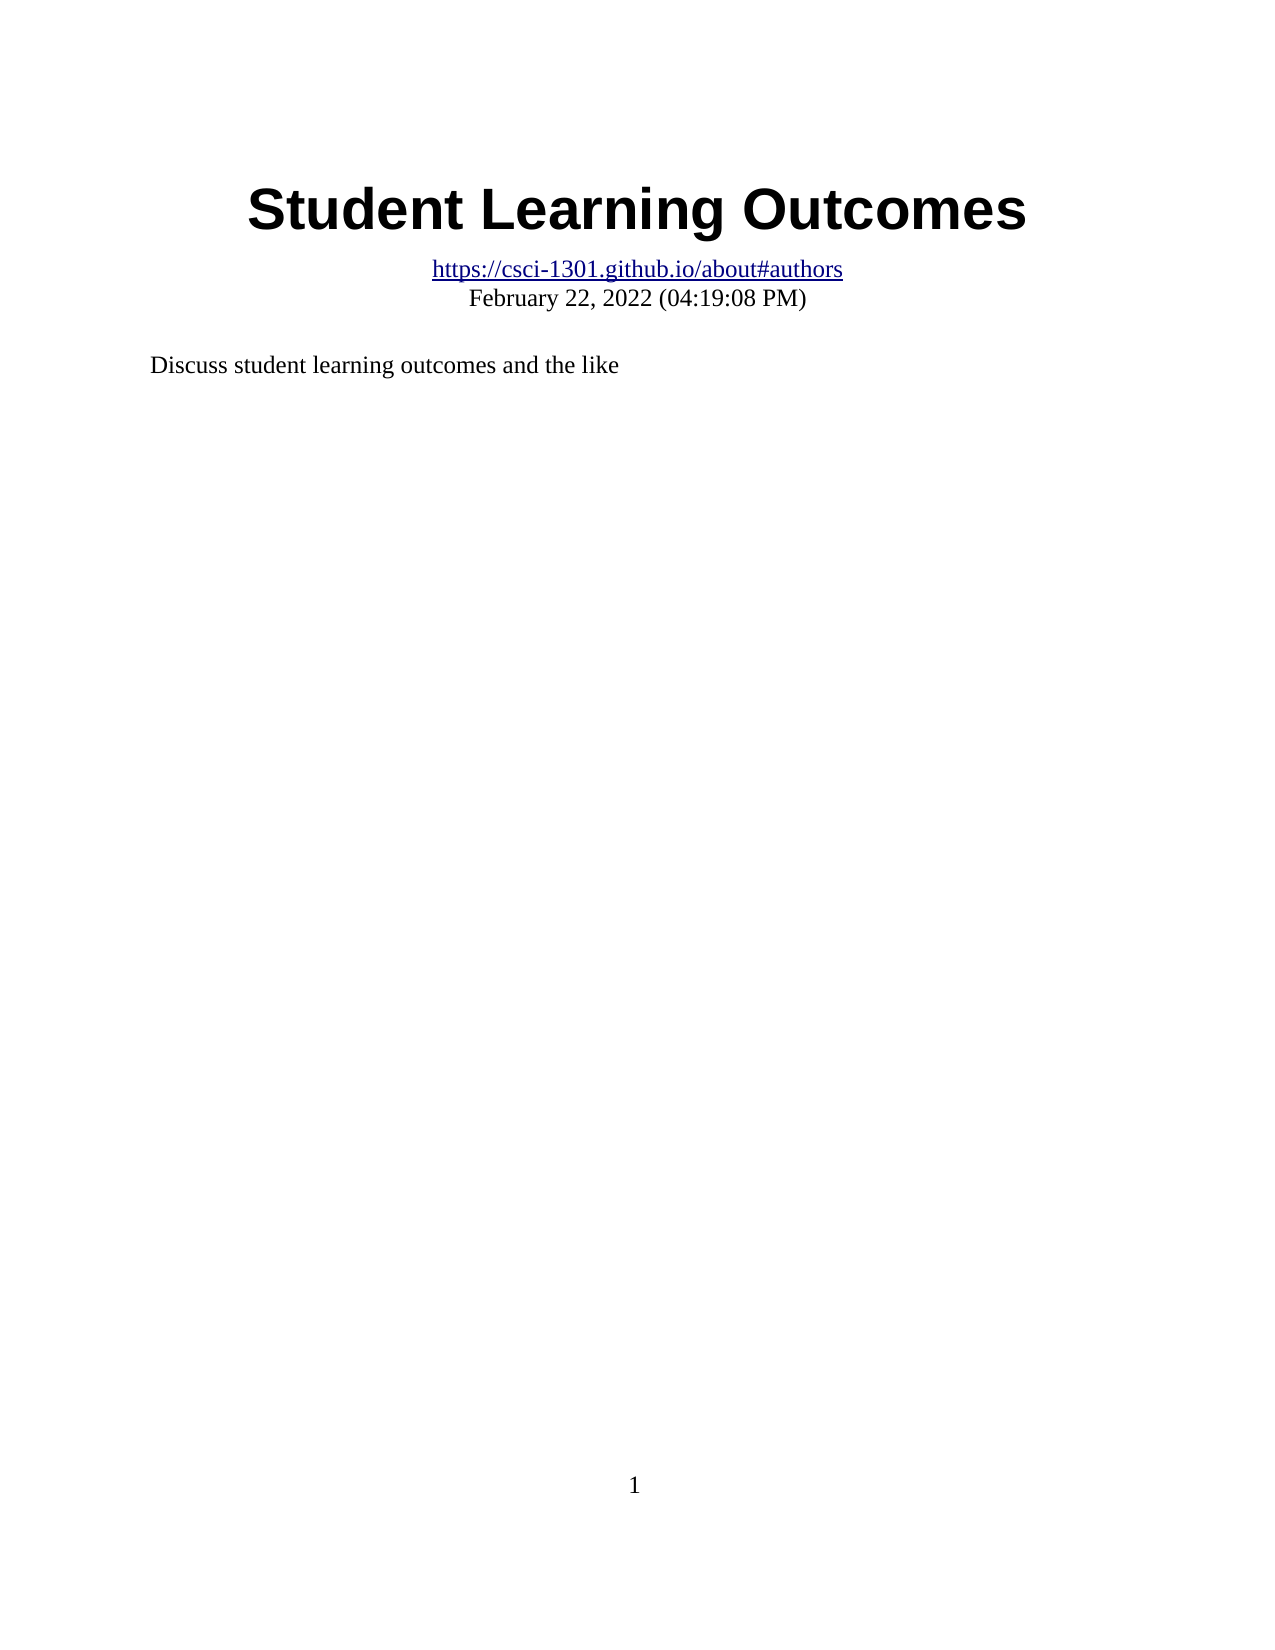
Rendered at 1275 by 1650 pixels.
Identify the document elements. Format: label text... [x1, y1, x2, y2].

title Student Learning Outcomes [150, 175, 1125, 242]
text Discuss student learning outcomes and the like [150, 350, 1125, 378]
text February 22, 2022 (04:19:08 PM) [150, 283, 1125, 312]
text https://csci-1301.github.io/about#authors [150, 254, 1125, 283]
